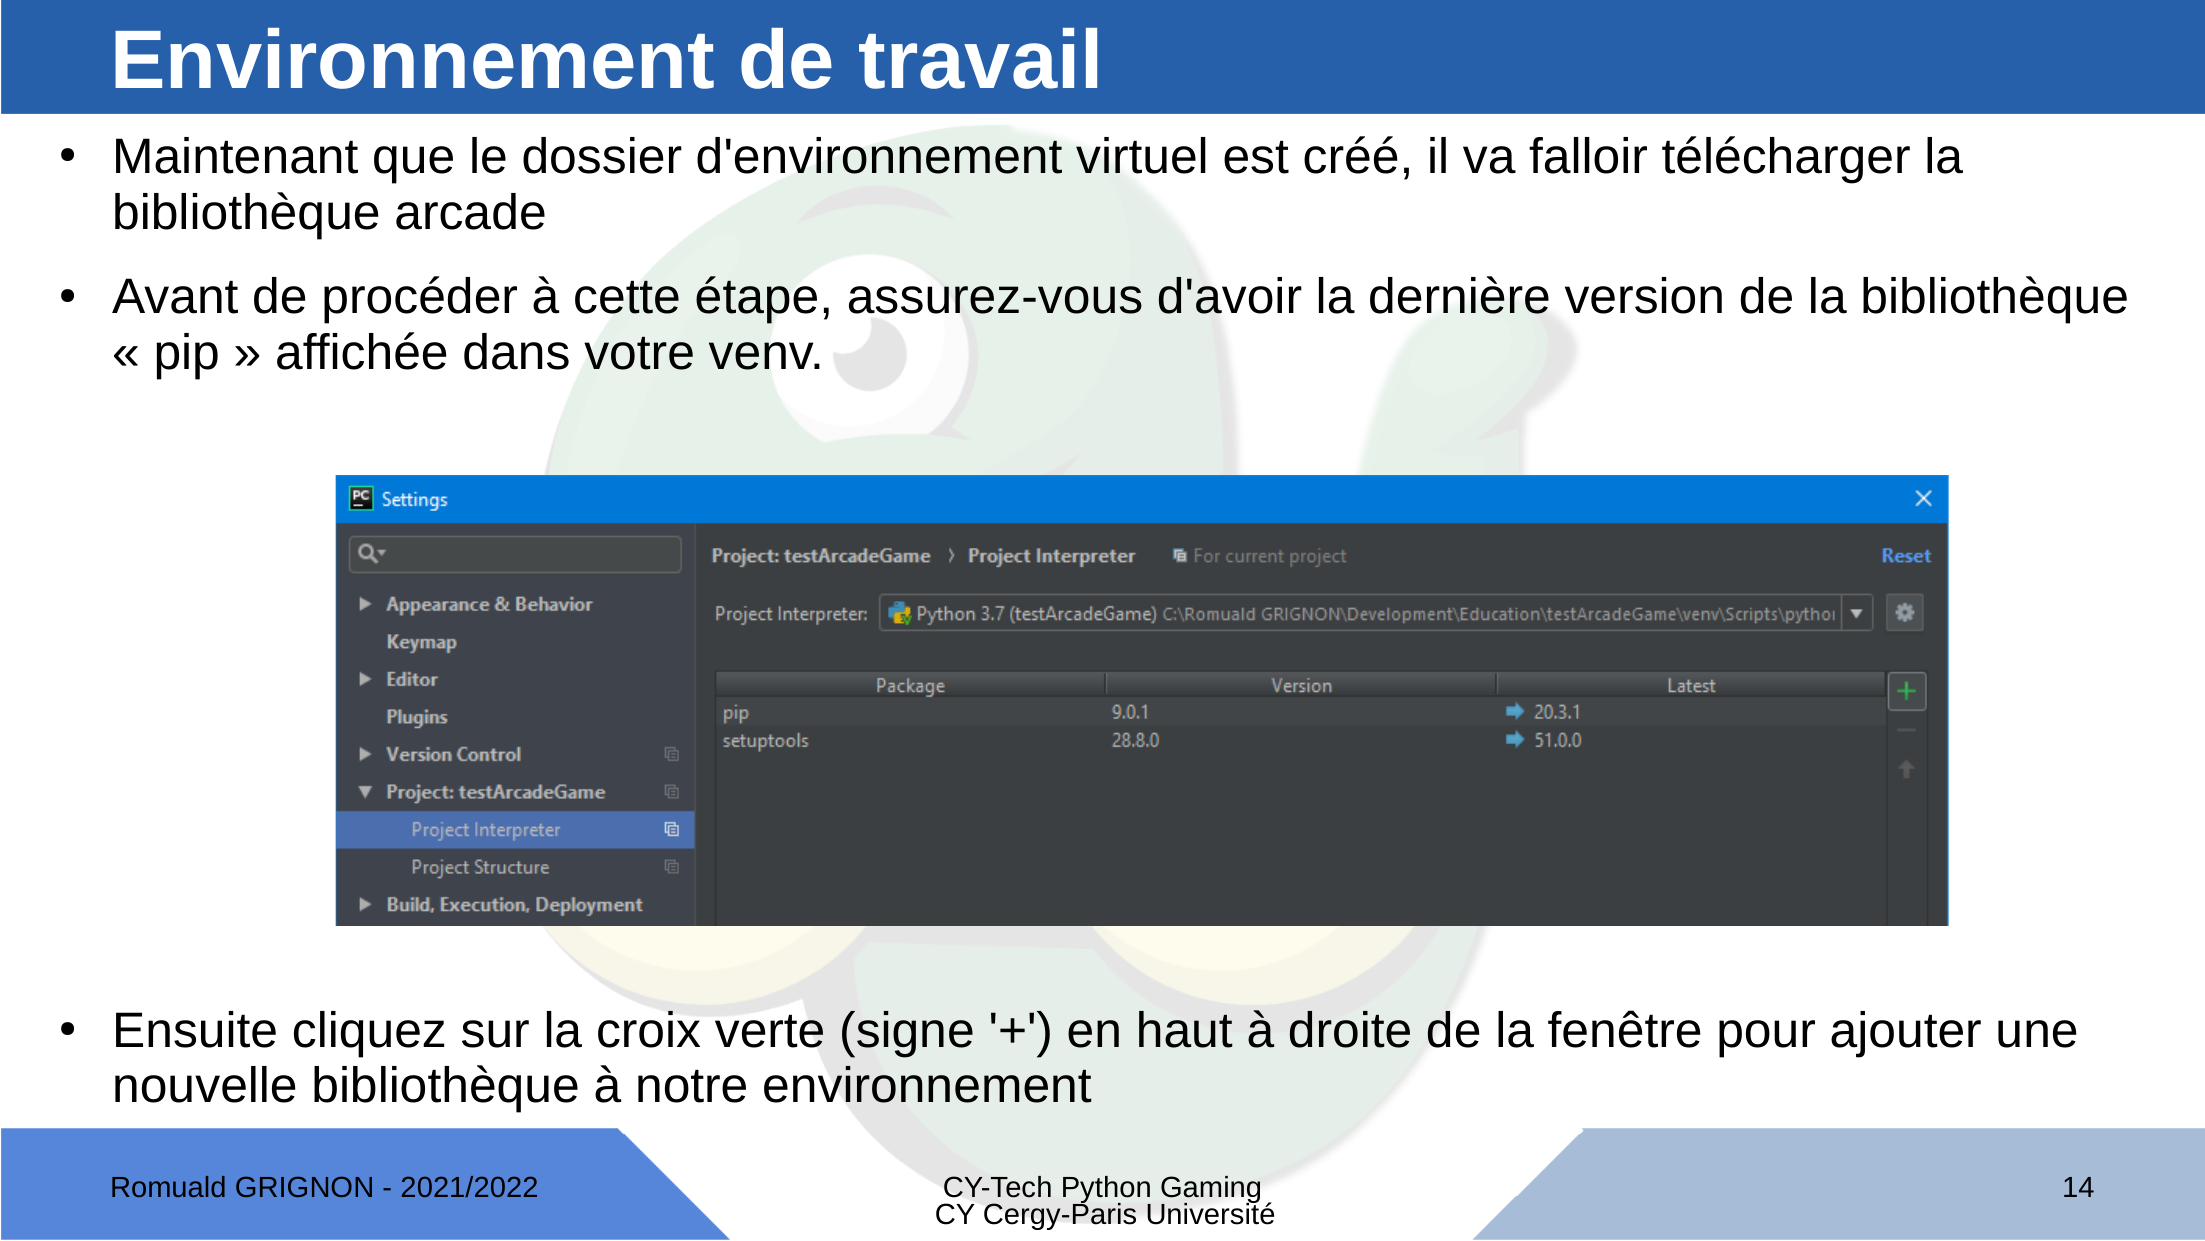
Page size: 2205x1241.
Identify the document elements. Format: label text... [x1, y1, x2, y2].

title Environnement de travail [110, 49, 2095, 199]
picture [0, 0, 2205, 1241]
list Maintenant que le dossier d'environnement virtuel est créé, il va falloir télécharger la bibliothèque arcade Avant de procéder à cette étape, assurez-vous d'avoir la dernière version de la bibliothèque « pip » affichée dans votre venv. Ensuite cliquez sur la croix verte (signe '+') en haut à droite de la fenêtre pour ajouter une nouvelle bibliothèque à notre environnement [41, 199, 2192, 1114]
